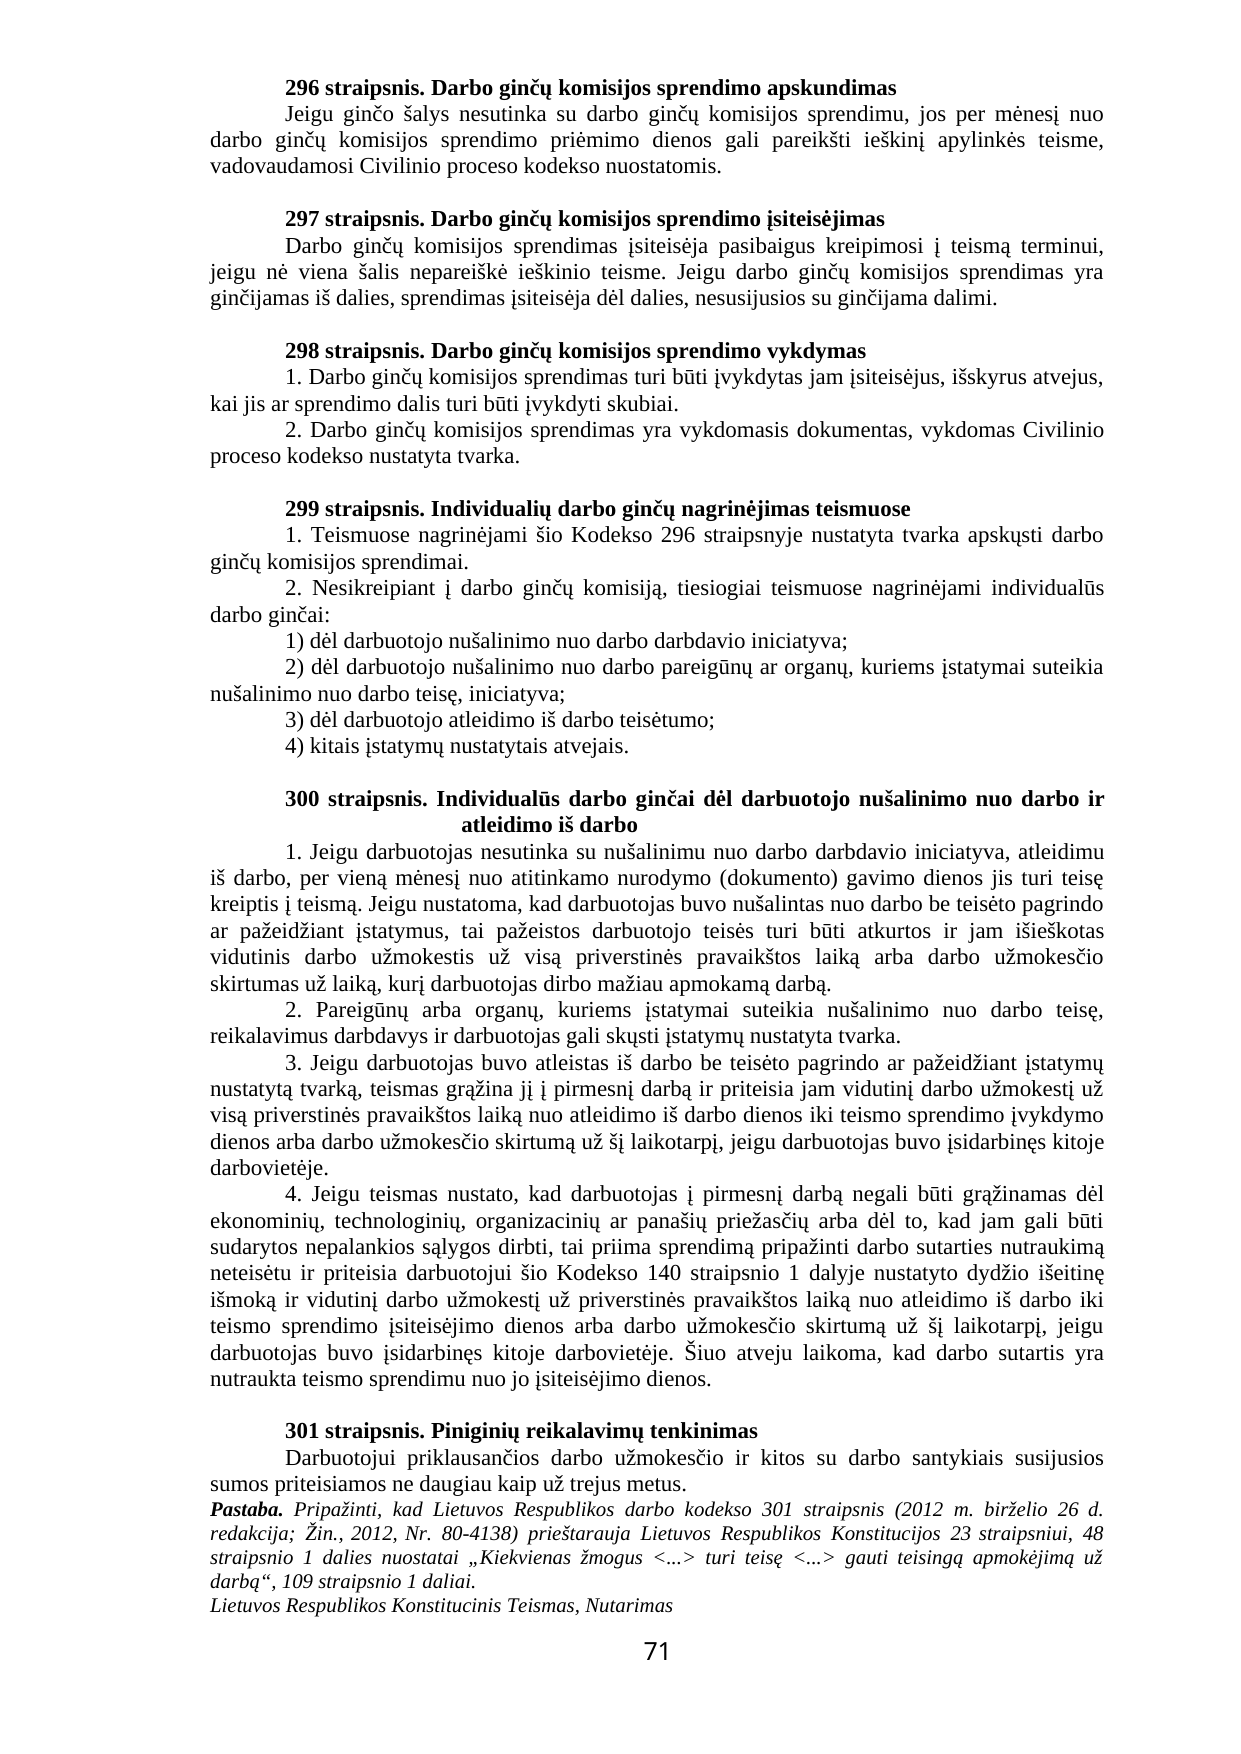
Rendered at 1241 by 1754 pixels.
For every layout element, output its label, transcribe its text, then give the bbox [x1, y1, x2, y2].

text 3. Jeigu darbuotojas buvo atleistas iš darbo be teisėto pagrindo ar pažeidžiant įstatymų nustatytą tvarką, teismas grąžina jį į pirmesnį darbą ir priteisia jam vidutinį darbo užmokestį už visą priverstinės pravaikštos laiką nuo atleidimo iš darbo dienos iki teismo sprendimo įvykdymo dienos arba darbo užmokesčio skirtumą už šį laikotarpį, jeigu darbuotojas buvo įsidarbinęs kitoje darbovietėje. [210, 1049, 1106, 1180]
text Darbuotojui priklausančios darbo užmokesčio ir kitos su darbo santykiais susijusios sumos priteisiamos ne daugiau kaip už trejus metus. [210, 1444, 1106, 1497]
text 300 straipsnis. Individualūs darbo ginčai dėl darbuotojo nušalinimo nuo darbo ir atleidimo iš darbo [285, 785, 1106, 838]
text 296 straipsnis. Darbo ginčų komisijos sprendimo apskundimas [210, 73, 1106, 100]
text 1. Jeigu darbuotojas nesutinka su nušalinimu nuo darbo darbdavio iniciatyva, atleidimu iš darbo, per vieną mėnesį nuo atitinkamo nurodymo (dokumento) gavimo dienos jis turi teisę kreiptis į teismą. Jeigu nustatoma, kad darbuotojas buvo nušalintas nuo darbo be teisėto pagrindo ar pažeidžiant įstatymus, tai pažeistos darbuotojo teisės turi būti atkurtos ir jam išieškotas vidutinis darbo užmokestis už visą priverstinės pravaikštos laiką arba darbo užmokesčio skirtumas už laiką, kurį darbuotojas dirbo mažiau apmokamą darbą. [210, 838, 1106, 996]
text 2) dėl darbuotojo nušalinimo nuo darbo pareigūnų ar organų, kuriems įstatymai suteikia nušalinimo nuo darbo teisę, iniciatyva; [210, 653, 1106, 706]
text 2. Darbo ginčų komisijos sprendimas yra vykdomasis dokumentas, vykdomas Civilinio proceso kodekso nustatyta tvarka. [210, 416, 1106, 469]
text Darbo ginčų komisijos sprendimas įsiteisėja pasibaigus kreipimosi į teismą terminui, jeigu nė viena šalis nepareiškė ieškinio teisme. Jeigu darbo ginčų komisijos sprendimas yra ginčijamas iš dalies, sprendimas įsiteisėja dėl dalies, nesusijusios su ginčijama dalimi. [210, 232, 1106, 311]
text 4) kitais įstatymų nustatytais atvejais. [210, 732, 1106, 759]
text Jeigu ginčo šalys nesutinka su darbo ginčų komisijos sprendimu, jos per mėnesį nuo darbo ginčų komisijos sprendimo priėmimo dienos gali pareikšti ieškinį apylinkės teisme, vadovaudamosi Civilinio proceso kodekso nuostatomis. [210, 100, 1106, 179]
text 2. Pareigūnų arba organų, kuriems įstatymai suteikia nušalinimo nuo darbo teisę, reikalavimus darbdavys ir darbuotojas gali skųsti įstatymų nustatyta tvarka. [210, 996, 1106, 1049]
text 4. Jeigu teismas nustato, kad darbuotojas į pirmesnį darbą negali būti grąžinamas dėl ekonominių, technologinių, organizacinių ar panašių priežasčių arba dėl to, kad jam gali būti sudarytos nepalankios sąlygos dirbti, tai priima sprendimą pripažinti darbo sutarties nutraukimą neteisėtu ir priteisia darbuotojui šio Kodekso 140 straipsnio 1 dalyje nustatyto dydžio išeitinę išmoką ir vidutinį darbo užmokestį už priverstinės pravaikštos laiką nuo atleidimo iš darbo iki teismo sprendimo įsiteisėjimo dienos arba darbo užmokesčio skirtumą už šį laikotarpį, jeigu darbuotojas buvo įsidarbinęs kitoje darbovietėje. Šiuo atveju laikoma, kad darbo sutartis yra nutraukta teismo sprendimu nuo jo įsiteisėjimo dienos. [210, 1180, 1106, 1391]
text 301 straipsnis. Piniginių reikalavimų tenkinimas [210, 1418, 1106, 1444]
text Pastaba. Pripažinti, kad Lietuvos Respublikos darbo kodekso 301 straipsnis (2012 m. birželio 26 d. redakcija; Žin., 2012, Nr. 80-4138) prieštarauja Lietuvos Respublikos Konstitucijos 23 straipsniui, 48 straipsnio 1 dalies nuostatai „Kiekvienas žmogus <...> turi teisę <...> gauti teisingą apmokėjimą už darbą“, 109 straipsnio 1 daliai. [210, 1497, 1106, 1593]
text 298 straipsnis. Darbo ginčų komisijos sprendimo vykdymas [210, 337, 1106, 363]
text 1. Teismuose nagrinėjami šio Kodekso 296 straipsnyje nustatyta tvarka apskųsti darbo ginčų komisijos sprendimai. [210, 522, 1106, 574]
text 299 straipsnis. Individualių darbo ginčų nagrinėjimas teismuose [210, 495, 1106, 522]
text 2. Nesikreipiant į darbo ginčų komisiją, tiesiogiai teismuose nagrinėjami individualūs darbo ginčai: [210, 574, 1106, 627]
text Lietuvos Respublikos Konstitucinis Teismas, Nutarimas [210, 1593, 1106, 1617]
text 1) dėl darbuotojo nušalinimo nuo darbo darbdavio iniciatyva; [210, 627, 1106, 653]
text 3) dėl darbuotojo atleidimo iš darbo teisėtumo; [210, 706, 1106, 732]
text 1. Darbo ginčų komisijos sprendimas turi būti įvykdytas jam įsiteisėjus, išskyrus atvejus, kai jis ar sprendimo dalis turi būti įvykdyti skubiai. [210, 363, 1106, 416]
text 297 straipsnis. Darbo ginčų komisijos sprendimo įsiteisėjimas [210, 205, 1106, 232]
